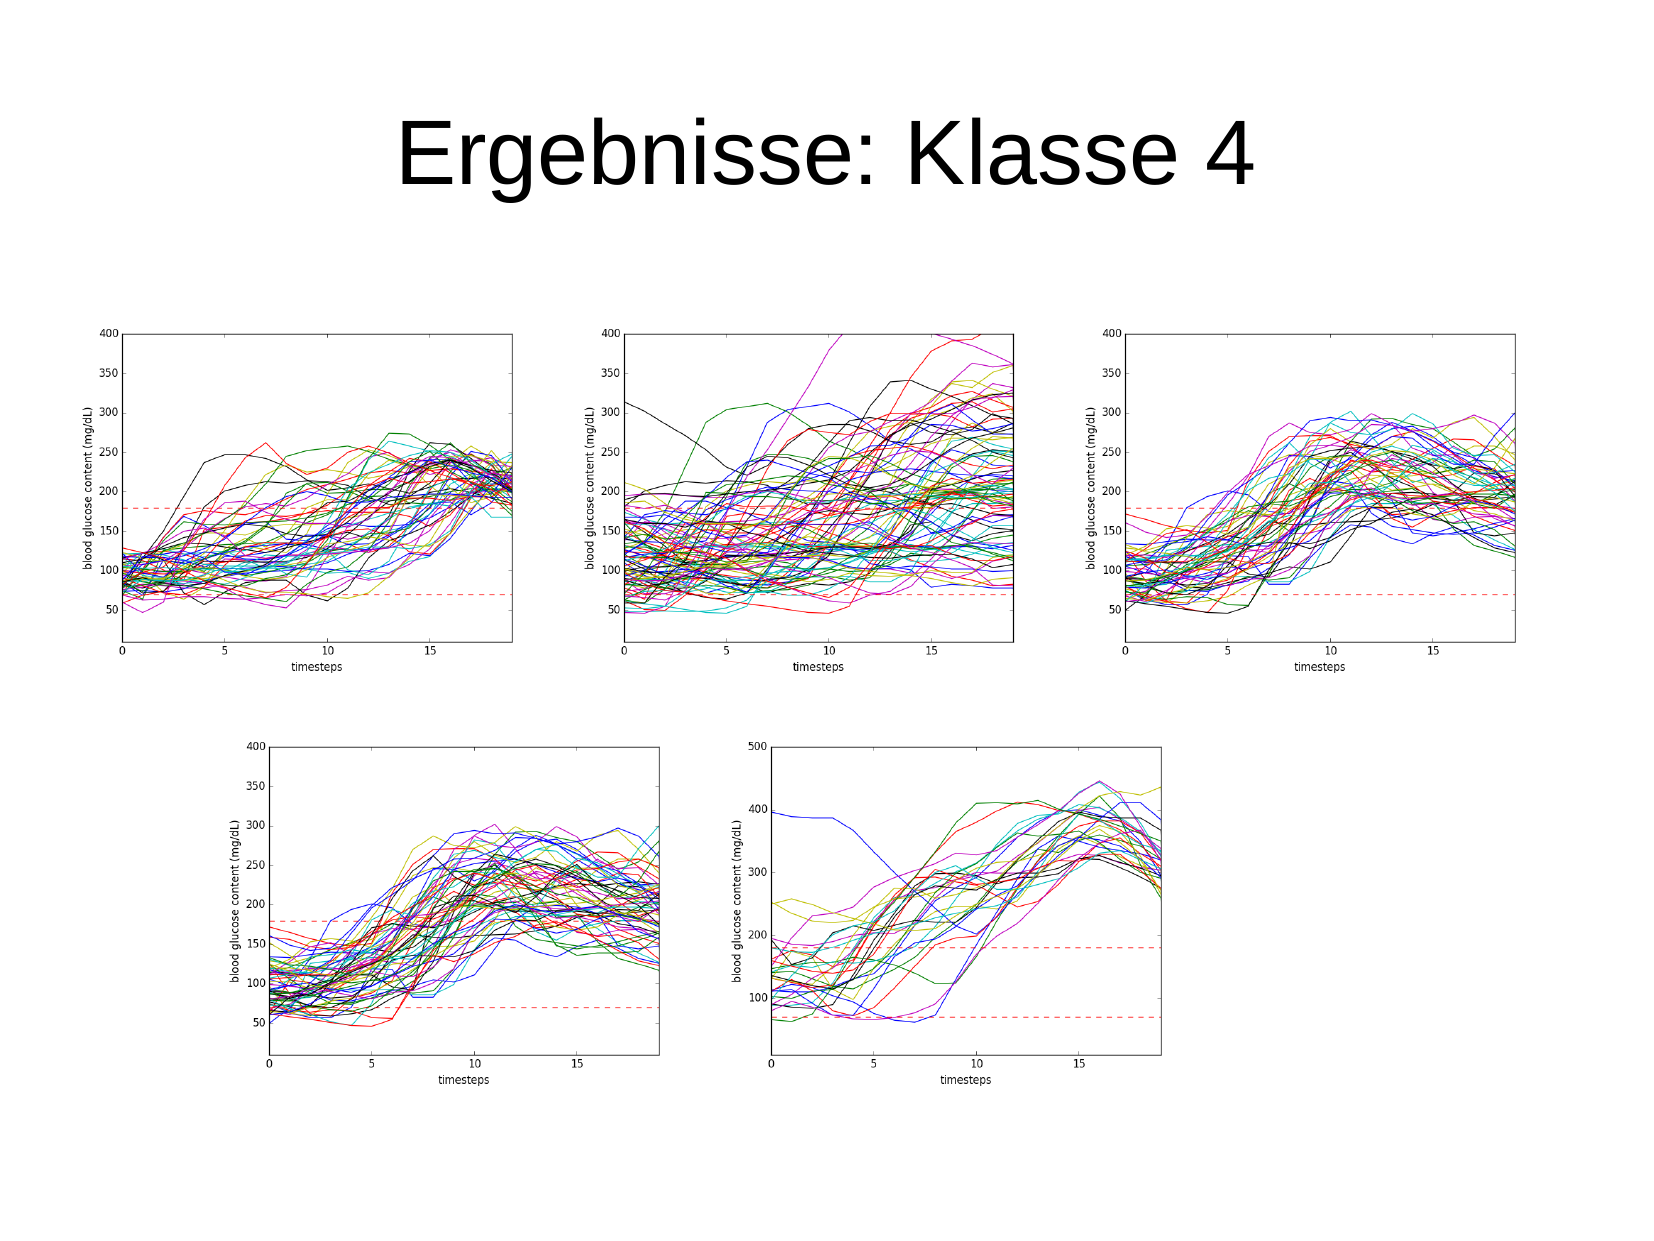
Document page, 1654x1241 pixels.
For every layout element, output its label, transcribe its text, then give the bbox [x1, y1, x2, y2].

title Ergebnisse: Klasse 4 [82, 49, 1571, 257]
picture [59, 295, 1565, 686]
picture [206, 708, 1211, 1093]
